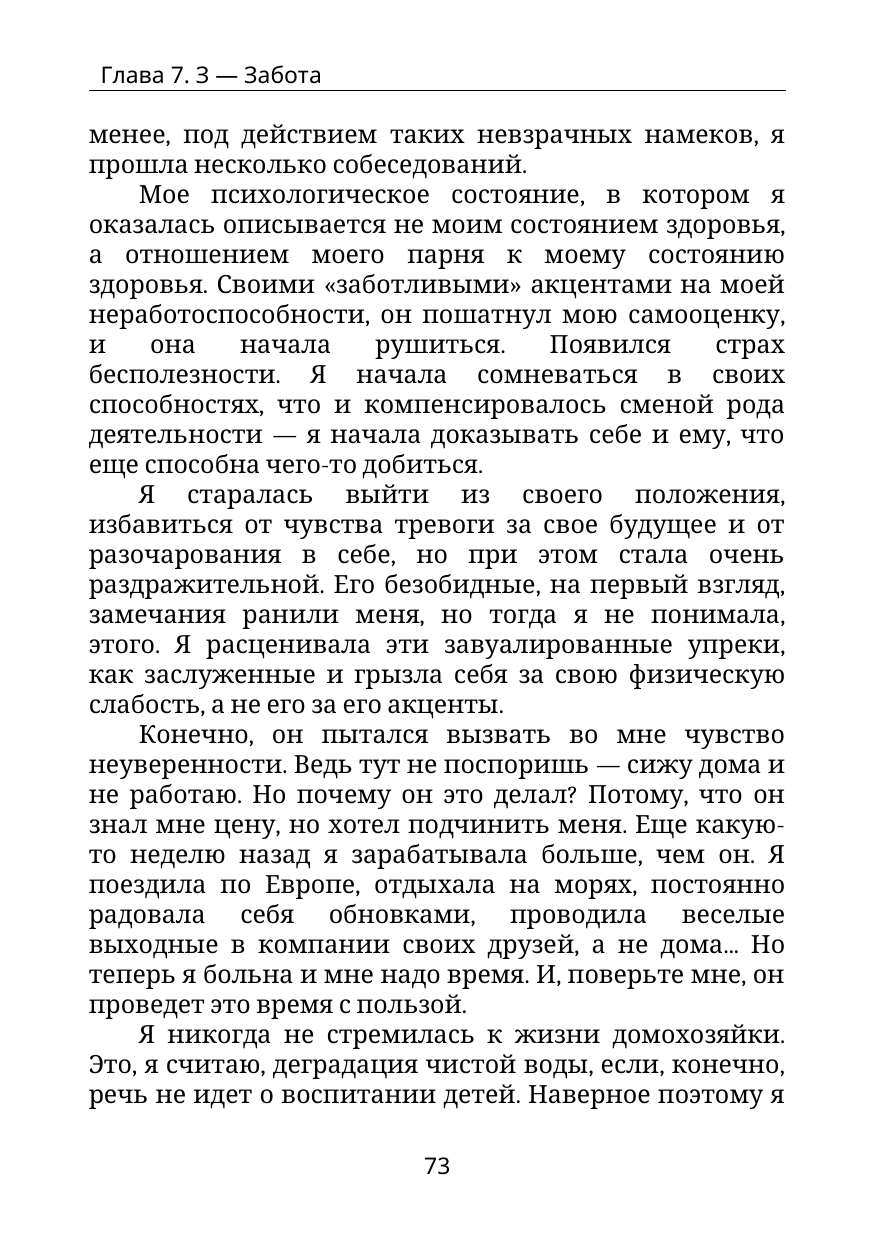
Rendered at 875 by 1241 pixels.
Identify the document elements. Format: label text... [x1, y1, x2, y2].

text Я старалась выйти из своего положения, избавиться от чувства тревоги за свое будущее и от разочарования в себе, но при этом стала очень раздражительной. Его безобидные, на первый взгляд, замечания ранили меня, но тогда я не понимала, этого. Я расценивала эти завуалированные упреки, как заслуженные и грызла себя за свою физическую слабость, а не его за его акценты. [88, 480, 786, 720]
text Мое психологическое состояние, в котором я оказалась описывается не моим состоянием здоровья, а отношением моего парня к моему состоянию здоровья. Своими «заботливыми» акцентами на моей неработоспособности, он пошатнул мою самооценку, и она начала рушиться. Появился страх бесполезности. Я начала сомневаться в своих способностях, что и компенсировалось сменой рода деятельности — я начала доказывать себе и ему, что еще способна чего-то добиться. [88, 180, 786, 480]
text Конечно, он пытался вызвать во мне чувство неуверенности. Ведь тут не поспоришь — сижу дома и не работаю. Но почему он это делал? Потому, что он знал мне цену, но хотел подчинить меня. Еще какую-то неделю назад я зарабатывала больше, чем он. Я поездила по Европе, отдыхала на морях, постоянно радовала себя обновками, проводила веселые выходные в компании своих друзей, а не дома... Но теперь я больна и мне надо время. И, поверьте мне, он проведет это время с пользой. [88, 720, 786, 1020]
text менее, под действием таких невзрачных намеков, я прошла несколько собеседований. [88, 120, 786, 180]
text Я никогда не стремилась к жизни домохозяйки. Это, я считаю, деградация чистой воды, если, конечно, речь не идет о воспитании детей. Наверное поэтому я [88, 1020, 786, 1110]
